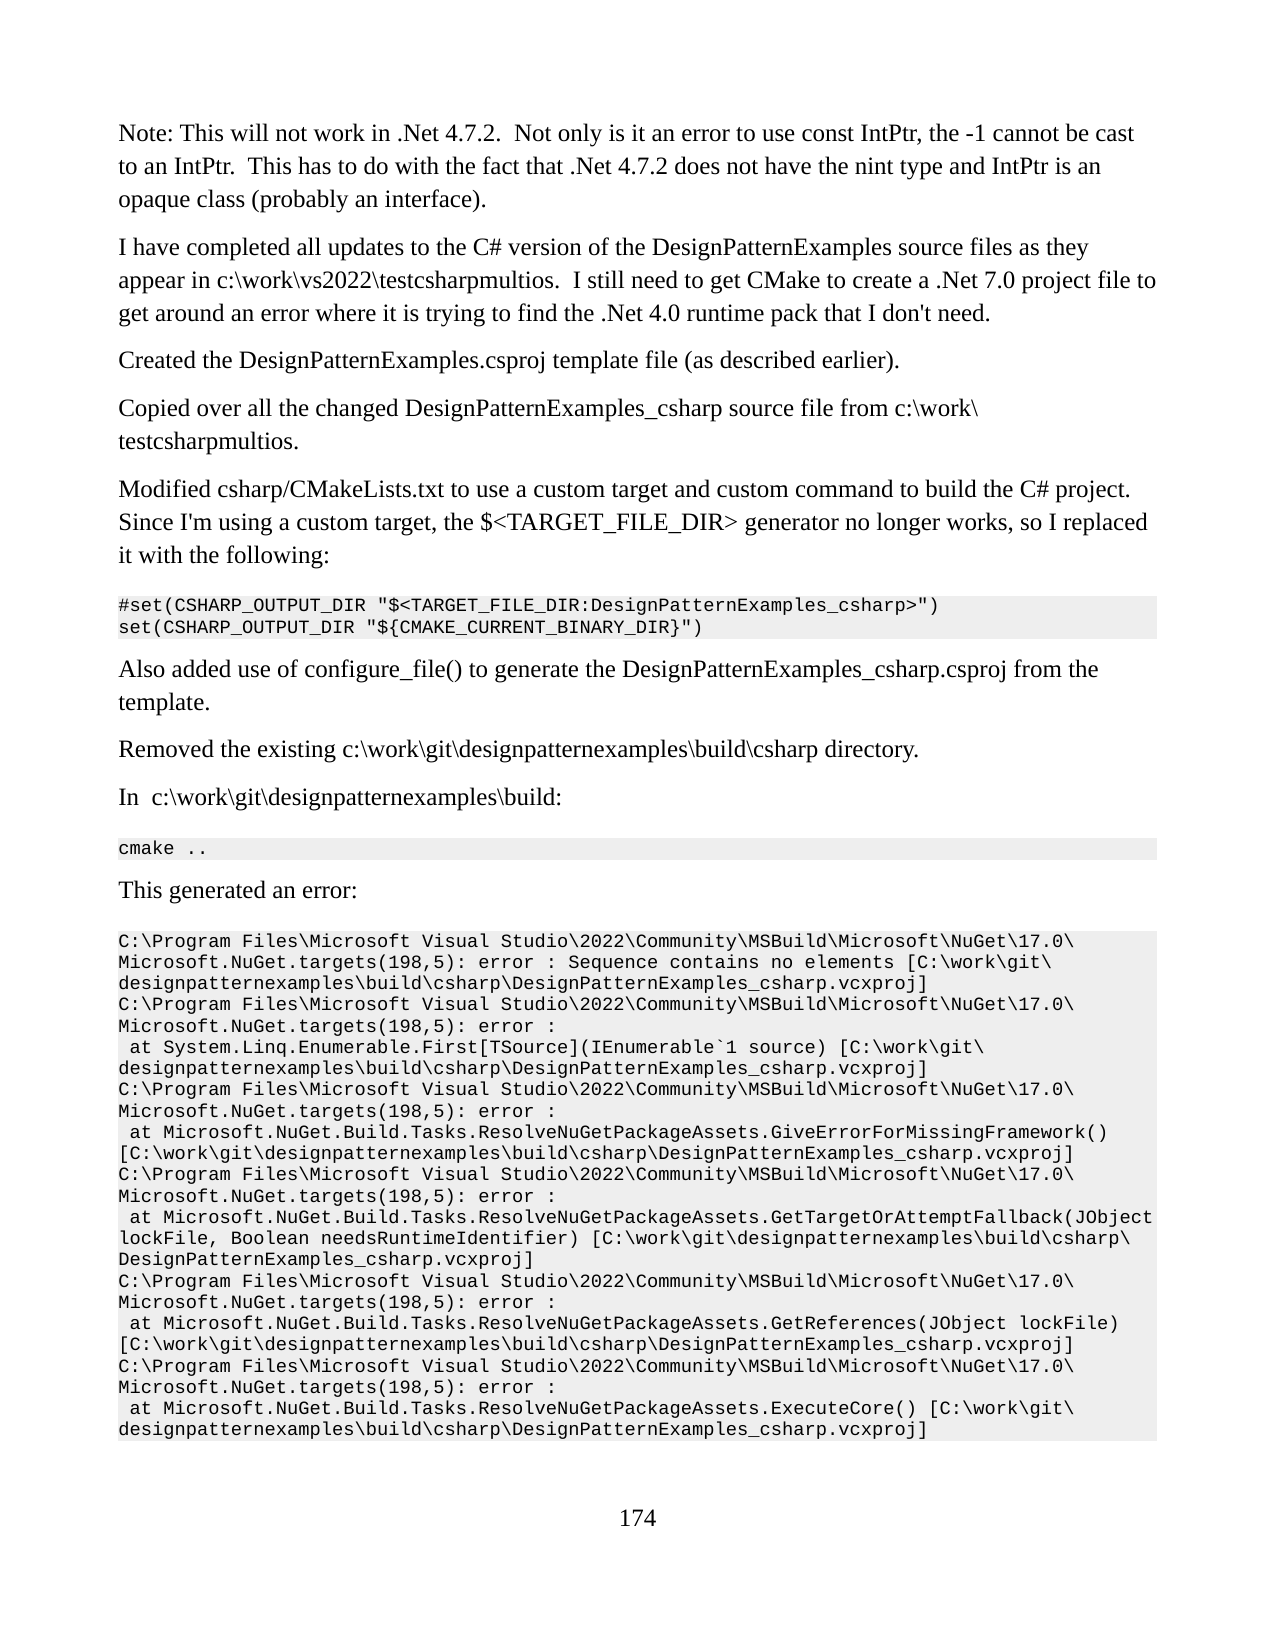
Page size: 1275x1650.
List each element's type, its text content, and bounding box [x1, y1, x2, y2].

text C:\Program Files\Microsoft Visual Studio\2022\Community\MSBuild\Microsoft\NuGet\17.0\Microsoft.NuGet.targets(198,5): error : [118, 1356, 1157, 1399]
text I have completed all updates to the C# version of the DesignPatternExamples source files as they appear in c:\work\vs2022\testcsharpmultios. I still need to get CMake to create a .Net 7.0 project file to get around an error where it is trying to find the .Net 4.0 runtime pack that I don't need. [118, 232, 1157, 327]
text C:\Program Files\Microsoft Visual Studio\2022\Community\MSBuild\Microsoft\NuGet\17.0\Microsoft.NuGet.targets(198,5): error : [118, 1080, 1157, 1123]
text This generated an error: [118, 875, 1157, 903]
text at Microsoft.NuGet.Build.Tasks.ResolveNuGetPackageAssets.GiveErrorForMissingFramework() [C:\work\git\designpatternexamples\build\csharp\DesignPatternExamples_csharp.vcxproj] [118, 1123, 1157, 1165]
text Copied over all the changed DesignPatternExamples_csharp source file from c:\work\testcsharpmultios. [118, 393, 1157, 455]
text C:\Program Files\Microsoft Visual Studio\2022\Community\MSBuild\Microsoft\NuGet\17.0\Microsoft.NuGet.targets(198,5): error : Sequence contains no elements [C:\work\git\designpatternexamples\build\csharp\DesignPatternExamples_csharp.vcxproj] [118, 931, 1157, 995]
text set(CSHARP_OUTPUT_DIR "${CMAKE_CURRENT_BINARY_DIR}") [118, 617, 1157, 639]
text at System.Linq.Enumerable.First[TSource](IEnumerable`1 source) [C:\work\git\designpatternexamples\build\csharp\DesignPatternExamples_csharp.vcxproj] [118, 1038, 1157, 1080]
text at Microsoft.NuGet.Build.Tasks.ResolveNuGetPackageAssets.GetReferences(JObject lockFile) [C:\work\git\designpatternexamples\build\csharp\DesignPatternExamples_csharp.vcxproj] [118, 1314, 1157, 1356]
text Also added use of configure_file() to generate the DesignPatternExamples_csharp.csproj from the template. [118, 654, 1157, 716]
text C:\Program Files\Microsoft Visual Studio\2022\Community\MSBuild\Microsoft\NuGet\17.0\Microsoft.NuGet.targets(198,5): error : [118, 1165, 1157, 1208]
text Note: This will not work in .Net 4.7.2. Not only is it an error to use const IntPtr, the -1 cannot be cast to an IntPtr. This has to do with the fact that .Net 4.7.2 does not have the nint type and IntPtr is an opaque class (probably an interface). [118, 118, 1157, 213]
text #set(CSHARP_OUTPUT_DIR "$<TARGET_FILE_DIR:DesignPatternExamples_csharp>") [118, 596, 1157, 617]
text Removed the existing c:\work\git\designpatternexamples\build\csharp directory. [118, 734, 1157, 763]
text In c:\work\git\designpatternexamples\build: [118, 782, 1157, 811]
text C:\Program Files\Microsoft Visual Studio\2022\Community\MSBuild\Microsoft\NuGet\17.0\Microsoft.NuGet.targets(198,5): error : [118, 1271, 1157, 1314]
text cmake .. [118, 838, 1157, 860]
text C:\Program Files\Microsoft Visual Studio\2022\Community\MSBuild\Microsoft\NuGet\17.0\Microsoft.NuGet.targets(198,5): error : [118, 995, 1157, 1038]
text Modified csharp/CMakeLists.txt to use a custom target and custom command to build the C# project. Since I'm using a custom target, the $<TARGET_FILE_DIR> generator no longer works, so I replaced it with the following: [118, 474, 1157, 568]
text at Microsoft.NuGet.Build.Tasks.ResolveNuGetPackageAssets.ExecuteCore() [C:\work\git\designpatternexamples\build\csharp\DesignPatternExamples_csharp.vcxproj] [118, 1399, 1157, 1441]
text at Microsoft.NuGet.Build.Tasks.ResolveNuGetPackageAssets.GetTargetOrAttemptFallback(JObject lockFile, Boolean needsRuntimeIdentifier) [C:\work\git\designpatternexamples\build\csharp\DesignPatternExamples_csharp.vcxproj] [118, 1208, 1157, 1271]
text Created the DesignPatternExamples.csproj template file (as described earlier). [118, 345, 1157, 374]
